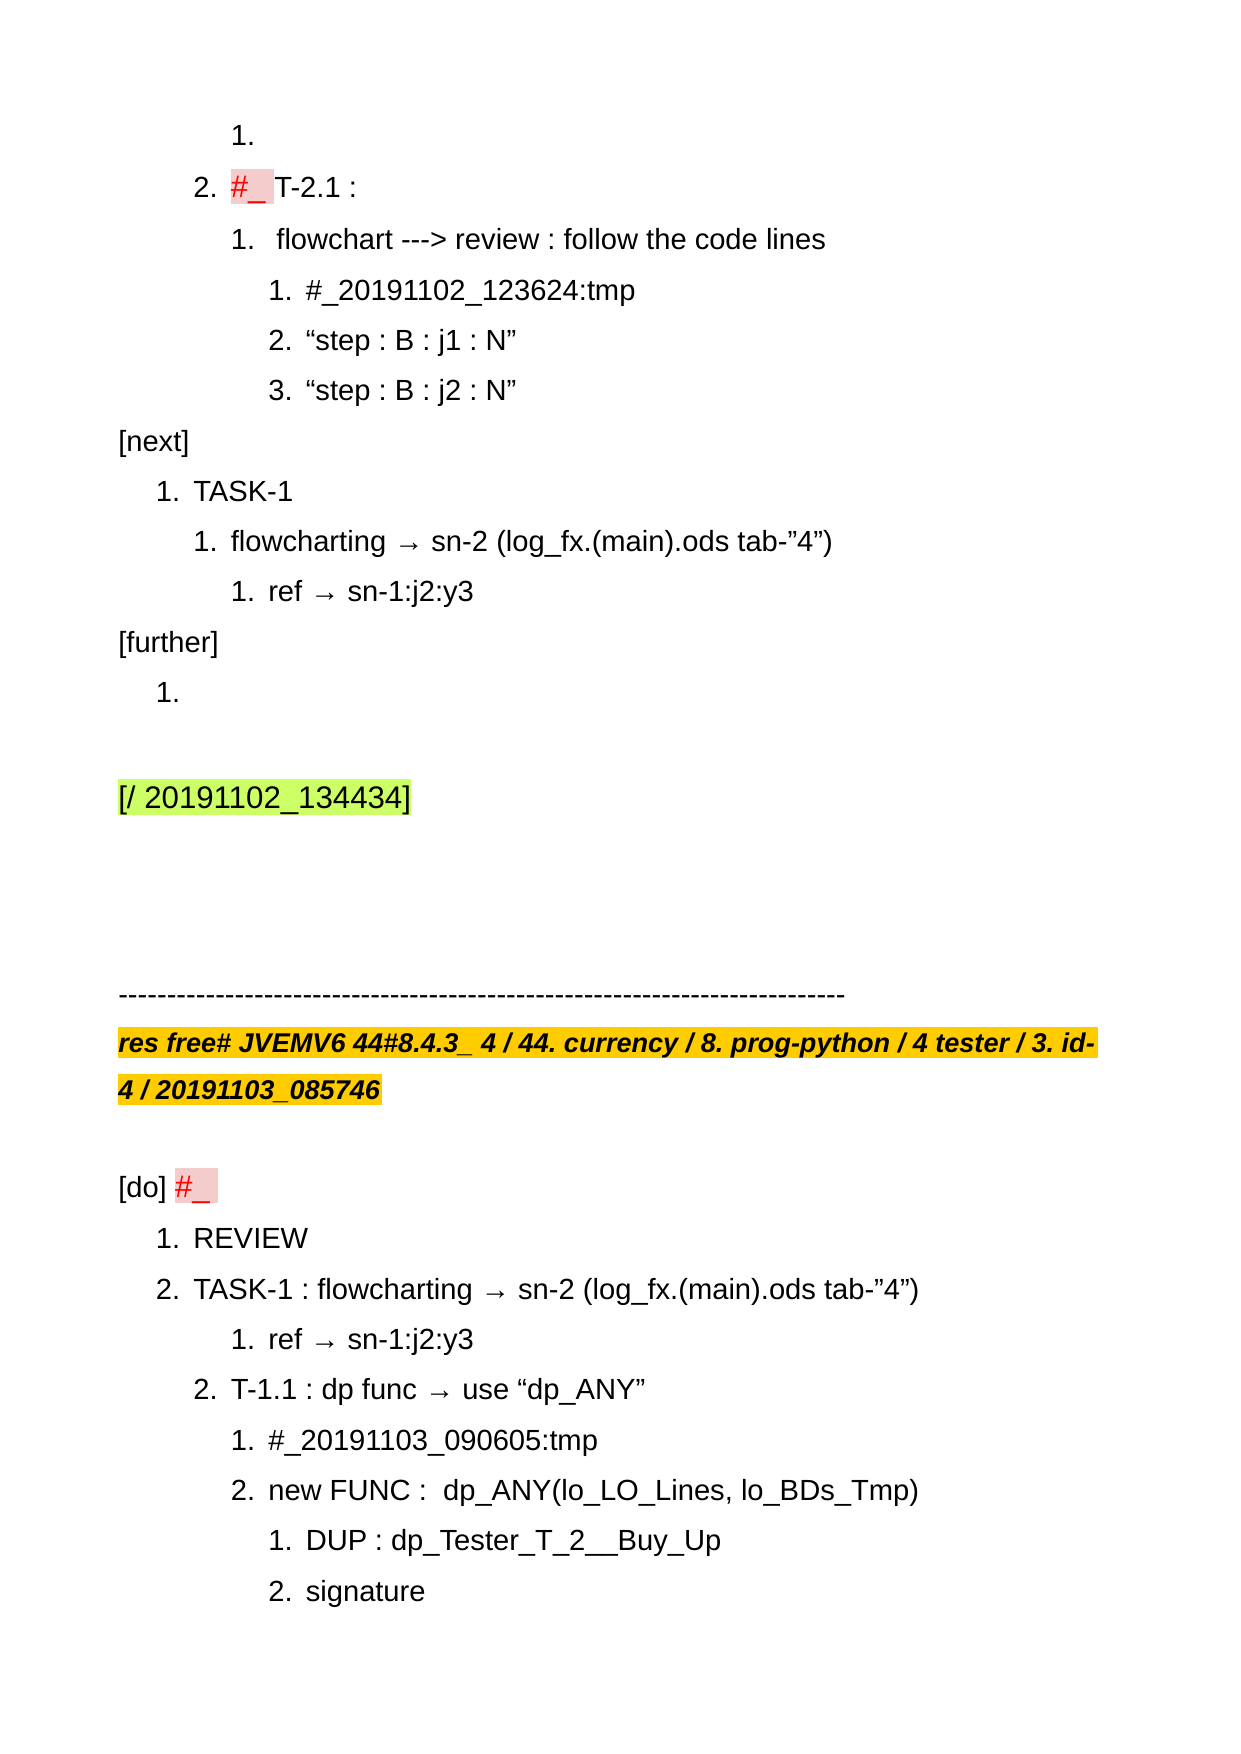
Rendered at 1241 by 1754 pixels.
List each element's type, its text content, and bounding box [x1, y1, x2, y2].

list ref → sn-1:j2:y3 [231, 1322, 1122, 1356]
text [do] #_ [118, 1168, 1122, 1203]
text res free# JVEMV6 44#8.4.3_ 4 / 44. currency / 8. prog-python / 4 tester / 3. id-4 / 20191103_085746 [118, 1027, 1122, 1105]
list REVIEW [156, 1221, 1122, 1255]
list TASK-1 : flowcharting → sn-2 (log_fx.(main).ods tab-”4”) [156, 1272, 1122, 1305]
list signature [268, 1574, 1122, 1607]
list new FUNC : dp_ANY(lo_LO_Lines, lo_BDs_Tmp) [231, 1473, 1122, 1507]
list “step : B : j1 : N” [268, 323, 1122, 356]
text [/ 20191102_134434] [118, 725, 1122, 815]
text [further] [118, 625, 1122, 658]
text --------------------------------------------------------------------------- [118, 977, 1122, 1010]
list #_ T-2.1 : [193, 168, 1122, 204]
list “step : B : j2 : N” [268, 373, 1122, 407]
text [next] [118, 423, 1122, 457]
list flowcharting → sn-2 (log_fx.(main).ods tab-”4”) [193, 524, 1122, 558]
list TASK-1 [156, 474, 1122, 507]
list #_20191102_123624:tmp [268, 273, 1122, 306]
list DUP : dp_Tester_T_2__Buy_Up [268, 1523, 1122, 1557]
list ref → sn-1:j2:y3 [231, 574, 1122, 608]
list #_20191103_090605:tmp [231, 1423, 1122, 1456]
list T-1.1 : dp func → use “dp_ANY” [193, 1372, 1122, 1406]
list flowchart ---> review : follow the code lines [231, 222, 1122, 256]
